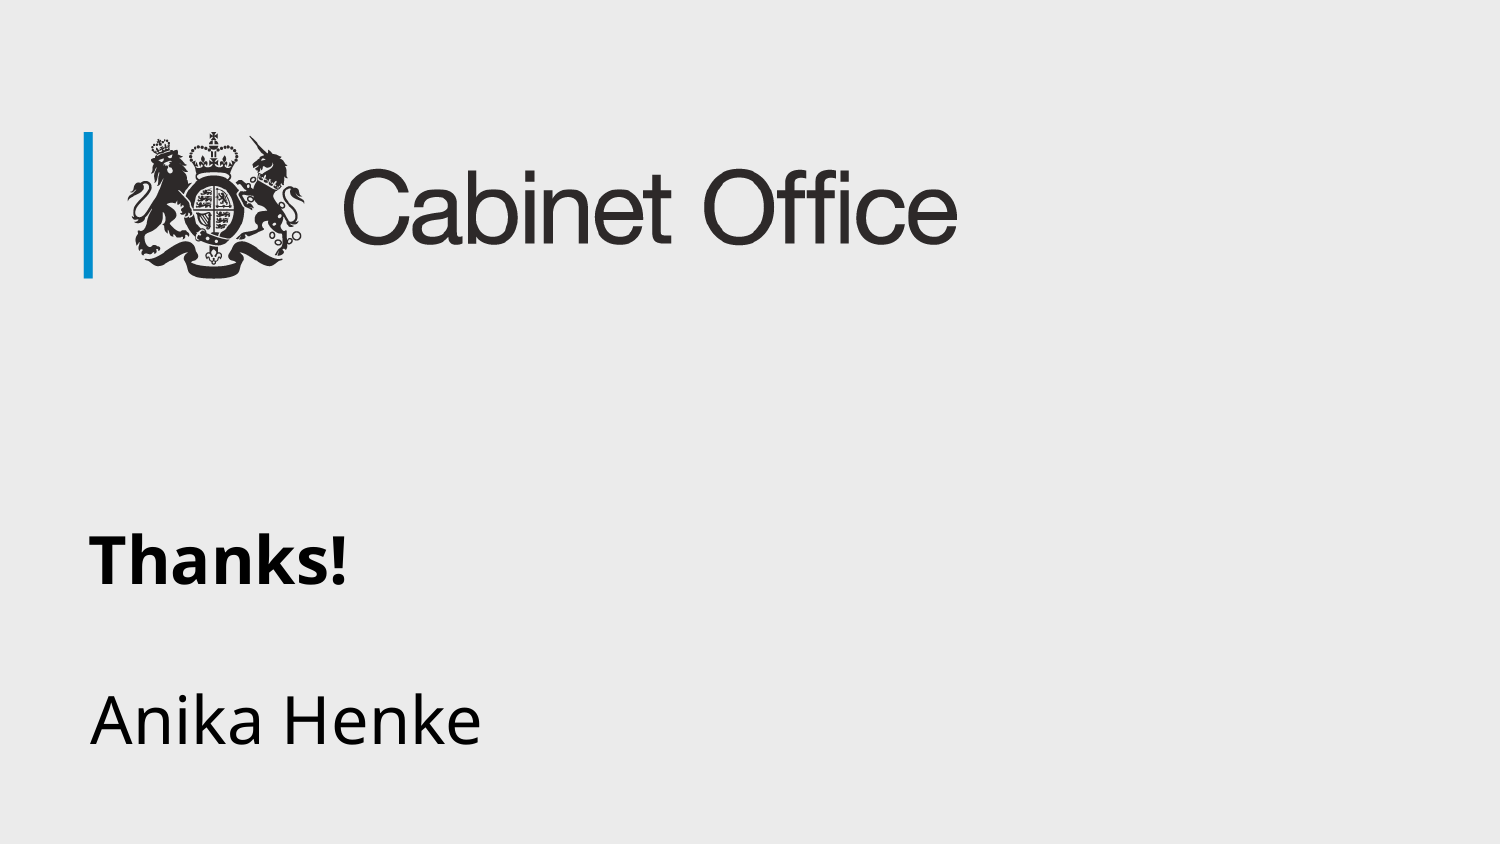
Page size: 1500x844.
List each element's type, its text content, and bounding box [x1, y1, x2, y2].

picture [72, 118, 971, 296]
title Thanks! Anika Henke [83, 358, 1359, 761]
